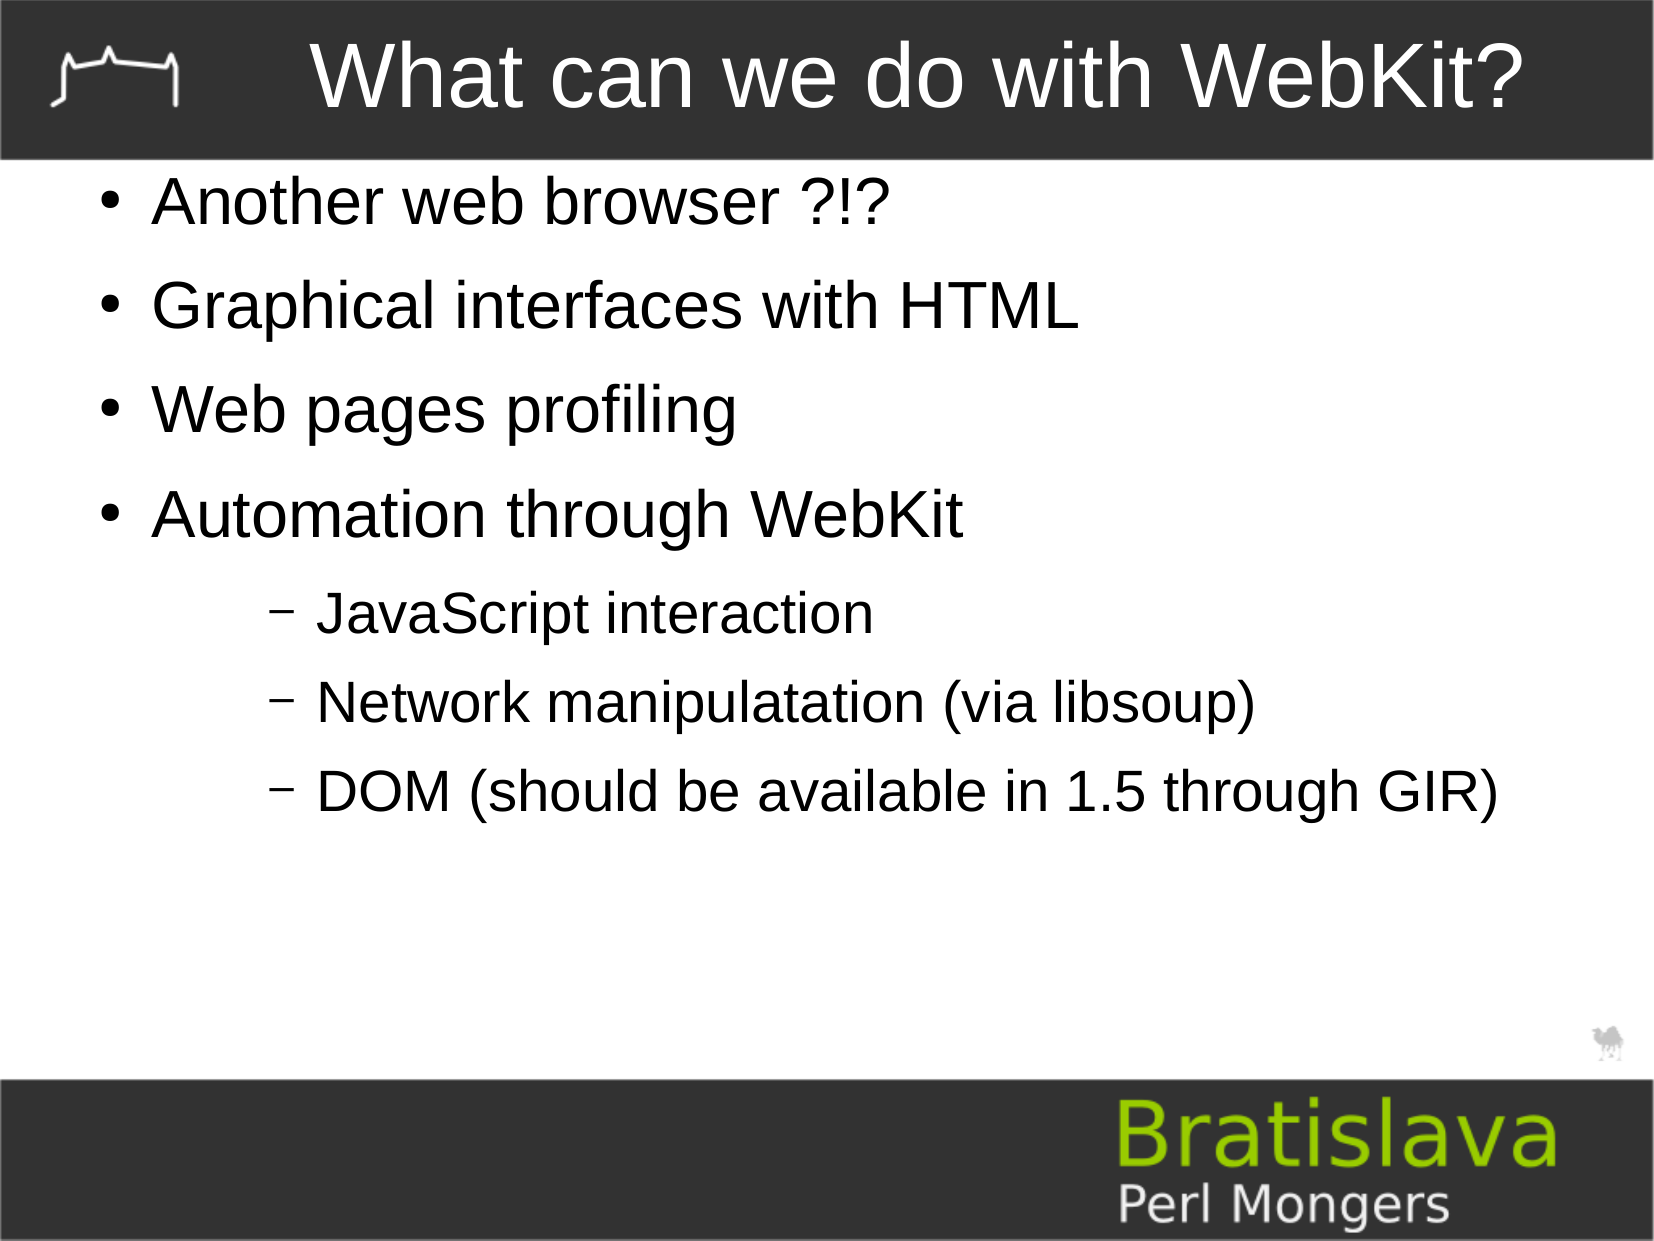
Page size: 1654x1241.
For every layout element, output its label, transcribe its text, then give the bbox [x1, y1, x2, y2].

picture [0, 0, 1654, 1241]
list Another web browser ?!? Graphical interfaces with HTML Web pages profiling Automation through WebKit JavaScript interaction Network manipulatation (via libsoup) DOM (should be available in 1.5 through GIR) [80, 163, 1573, 1016]
title What can we do with WebKit? [193, 24, 1645, 128]
